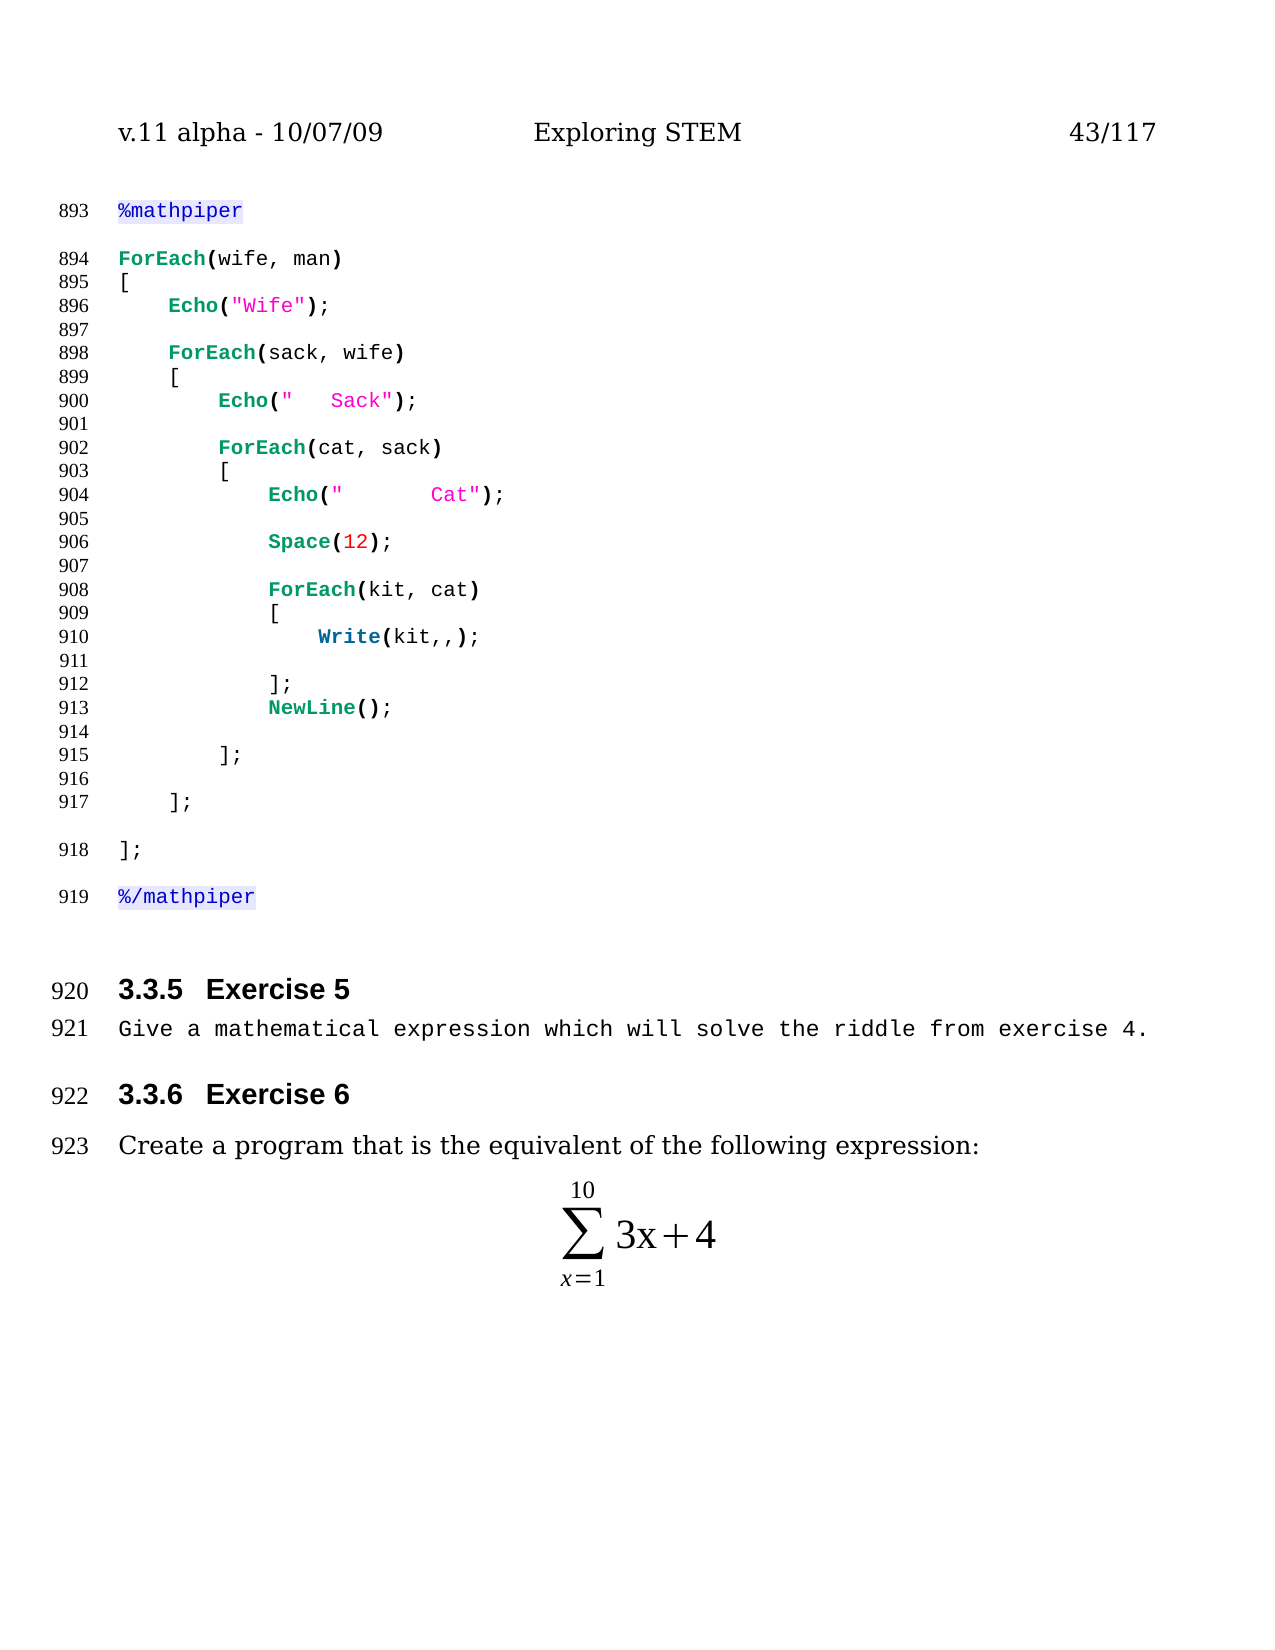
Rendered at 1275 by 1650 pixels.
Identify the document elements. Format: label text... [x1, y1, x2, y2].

text ForEach(cat, sack) [118, 437, 1157, 461]
text Create a program that is the equivalent of the following expression: [118, 1131, 1157, 1160]
text [ [118, 271, 1157, 295]
text Space(12); [118, 531, 1157, 555]
text Echo("Wife"); [118, 295, 1157, 319]
subtitle Exercise 6 [118, 1077, 1157, 1110]
text ForEach(wife, man) [118, 248, 1157, 271]
text Echo(" Sack"); [118, 389, 1157, 413]
text Write(kit,,); [118, 626, 1157, 650]
text ]; [118, 839, 1157, 862]
text %mathpiper [118, 200, 1157, 224]
text NewLine(); [118, 697, 1157, 721]
text [ [118, 461, 1157, 484]
text [ [118, 602, 1157, 626]
text ]; [118, 792, 1157, 815]
text %/mathpiper [118, 886, 1157, 910]
text [ [118, 366, 1157, 389]
text ForEach(sack, wife) [118, 342, 1157, 366]
text Give a mathematical expression which will solve the riddle from exercise 4. [118, 1018, 1157, 1044]
text ]; [118, 673, 1157, 697]
text Echo(" Cat"); [118, 484, 1157, 508]
subtitle Exercise 5 [118, 972, 1157, 1006]
text ]; [118, 744, 1157, 768]
text ForEach(kit, cat) [118, 579, 1157, 602]
